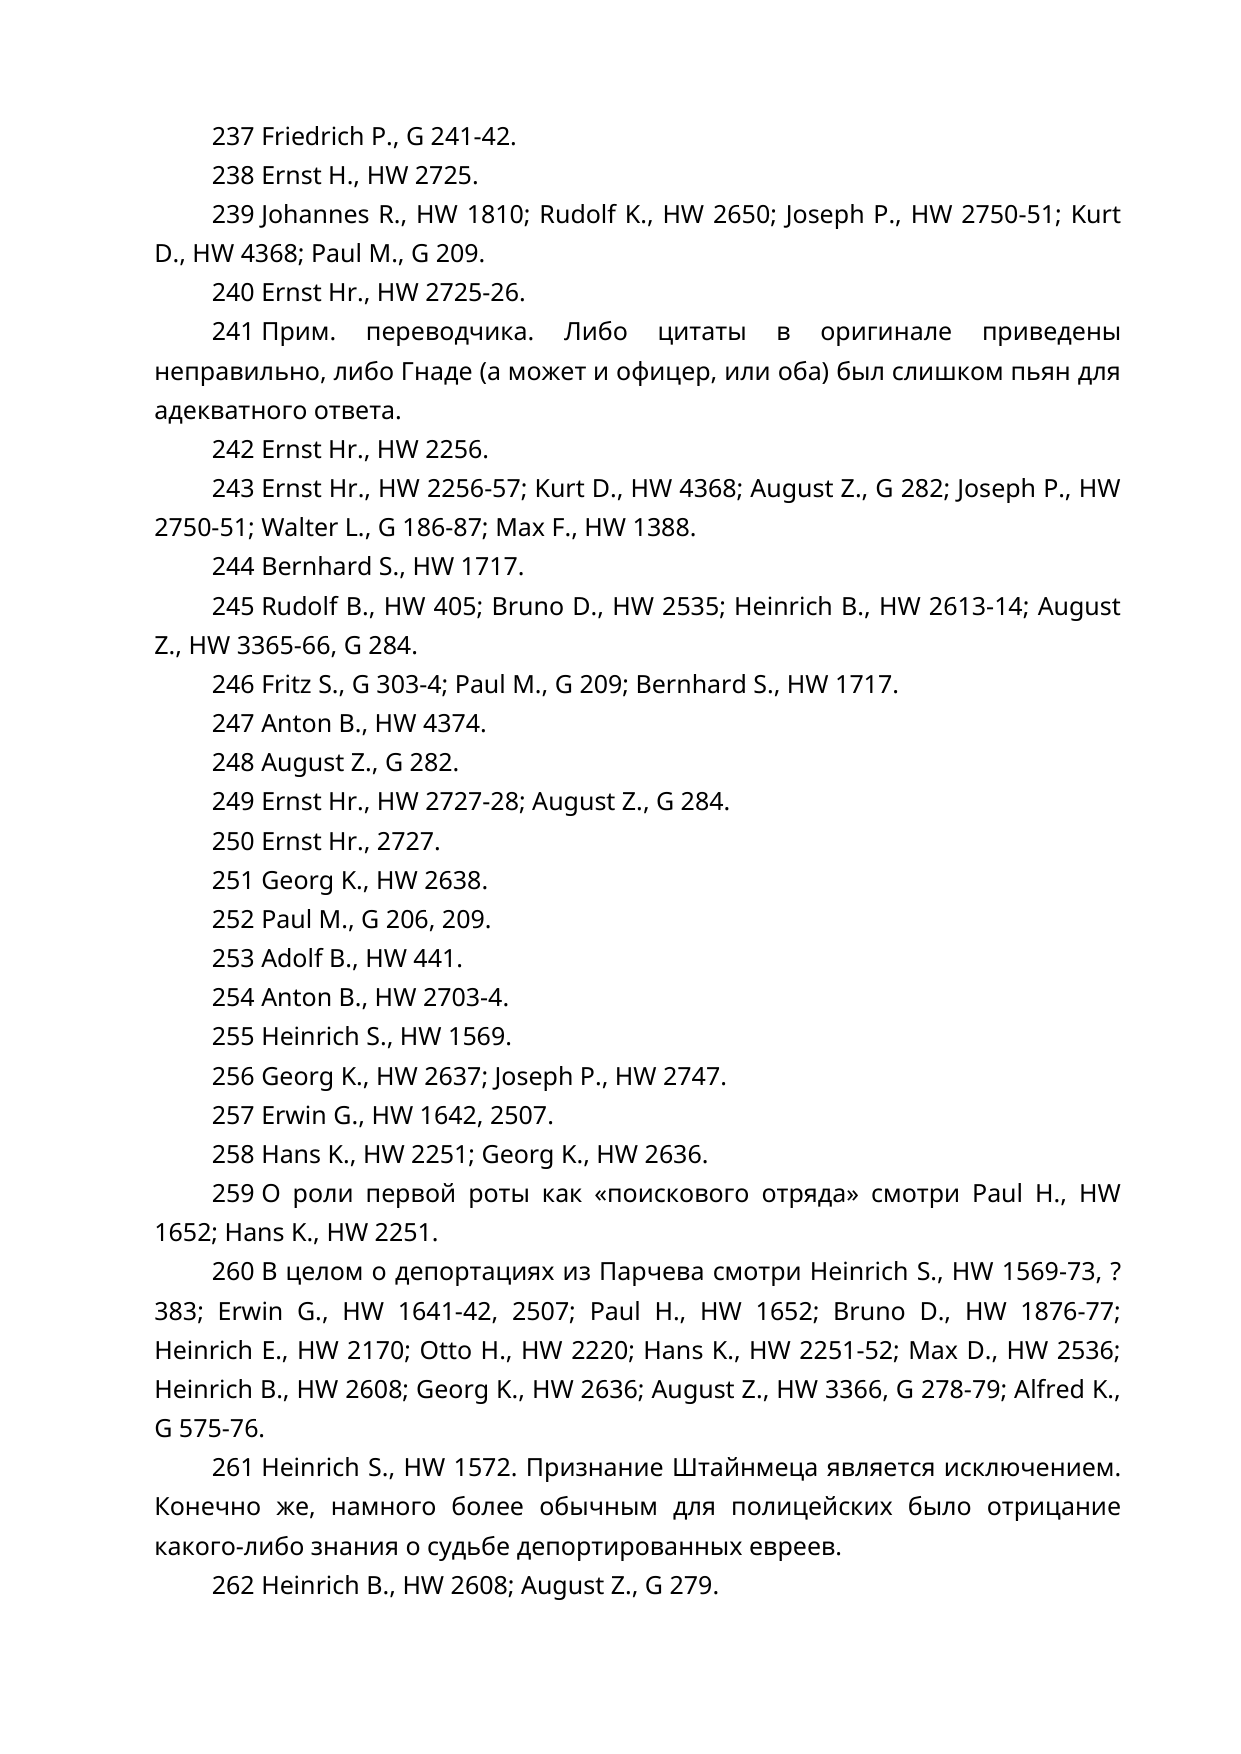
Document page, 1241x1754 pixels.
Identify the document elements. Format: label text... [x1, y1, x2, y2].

text Fritz S., G 303-4; Paul M., G 209; Bernhard S., HW 1717. [118, 666, 1122, 701]
text Ernst Hr., 2727. [118, 823, 1122, 857]
text Bernhard S., HW 1717. [118, 549, 1122, 583]
text Heinrich S., HW 1569. [118, 1019, 1122, 1053]
text Anton B., HW 4374. [118, 706, 1122, 740]
text Paul M., G 206, 209. [118, 901, 1122, 936]
text О роли первой роты как «поискового отряда» смотри Paul H., HW 1652; Hans K., HW 2251. [118, 1176, 1122, 1249]
text Georg K., HW 2637; Joseph P., HW 2747. [118, 1058, 1122, 1092]
text Rudolf B., HW 405; Bruno D., HW 2535; Heinrich B., HW 2613-14; August Z., HW 3365-66, G 284. [118, 588, 1122, 661]
text Anton B., HW 2703-4. [118, 980, 1122, 1014]
text Adolf B., HW 441. [118, 941, 1122, 975]
text Ernst Hr., HW 2256. [118, 431, 1122, 466]
text Ernst Hr., HW 2725-26. [118, 275, 1122, 309]
text Heinrich B., HW 2608; August Z., G 279. [118, 1567, 1122, 1601]
text В целом о депортациях из Парчева смотри Heinrich S., HW 1569-73, ?383; Erwin G., HW 1641-42, 2507; Paul H., HW 1652; Bruno D., HW 1876-77; Heinrich E., HW 2170; Otto H., HW 2220; Hans K., HW 2251-52; Max D., HW 2536; Heinrich B., HW 2608; Georg K., HW 2636; August Z., HW 3366, G 278-79; Alfred K., G 575-76. [118, 1254, 1122, 1445]
text Johannes R., HW 1810; Rudolf K., HW 2650; Joseph P., HW 2750-51; Kurt D., HW 4368; Paul M., G 209. [118, 196, 1122, 270]
text August Z., G 282. [118, 745, 1122, 779]
text Erwin G., HW 1642, 2507. [118, 1097, 1122, 1131]
text Прим. переводчика. Либо цитаты в оригинале приведены неправильно, либо Гнаде (а может и офицер, или оба) был слишком пьян для адекватного ответа. [118, 314, 1122, 426]
text Heinrich S., HW 1572. Признание Штайнмеца является исключением. Конечно же, намного более обычным для полицейских было отрицание какого-либо знания о судьбе депортированных евреев. [118, 1450, 1122, 1562]
text Ernst Hr., HW 2256-57; Kurt D., HW 4368; August Z., G 282; Joseph P., HW 2750-51; Walter L., G 186-87; Max F., HW 1388. [118, 471, 1122, 544]
text Georg K., HW 2638. [118, 862, 1122, 896]
text Ernst Hr., HW 2727-28; August Z., G 284. [118, 784, 1122, 818]
text Ernst H., HW 2725. [118, 157, 1122, 191]
text Friedrich P., G 241-42. [118, 118, 1122, 152]
text Hans K., HW 2251; Georg K., HW 2636. [118, 1136, 1122, 1171]
